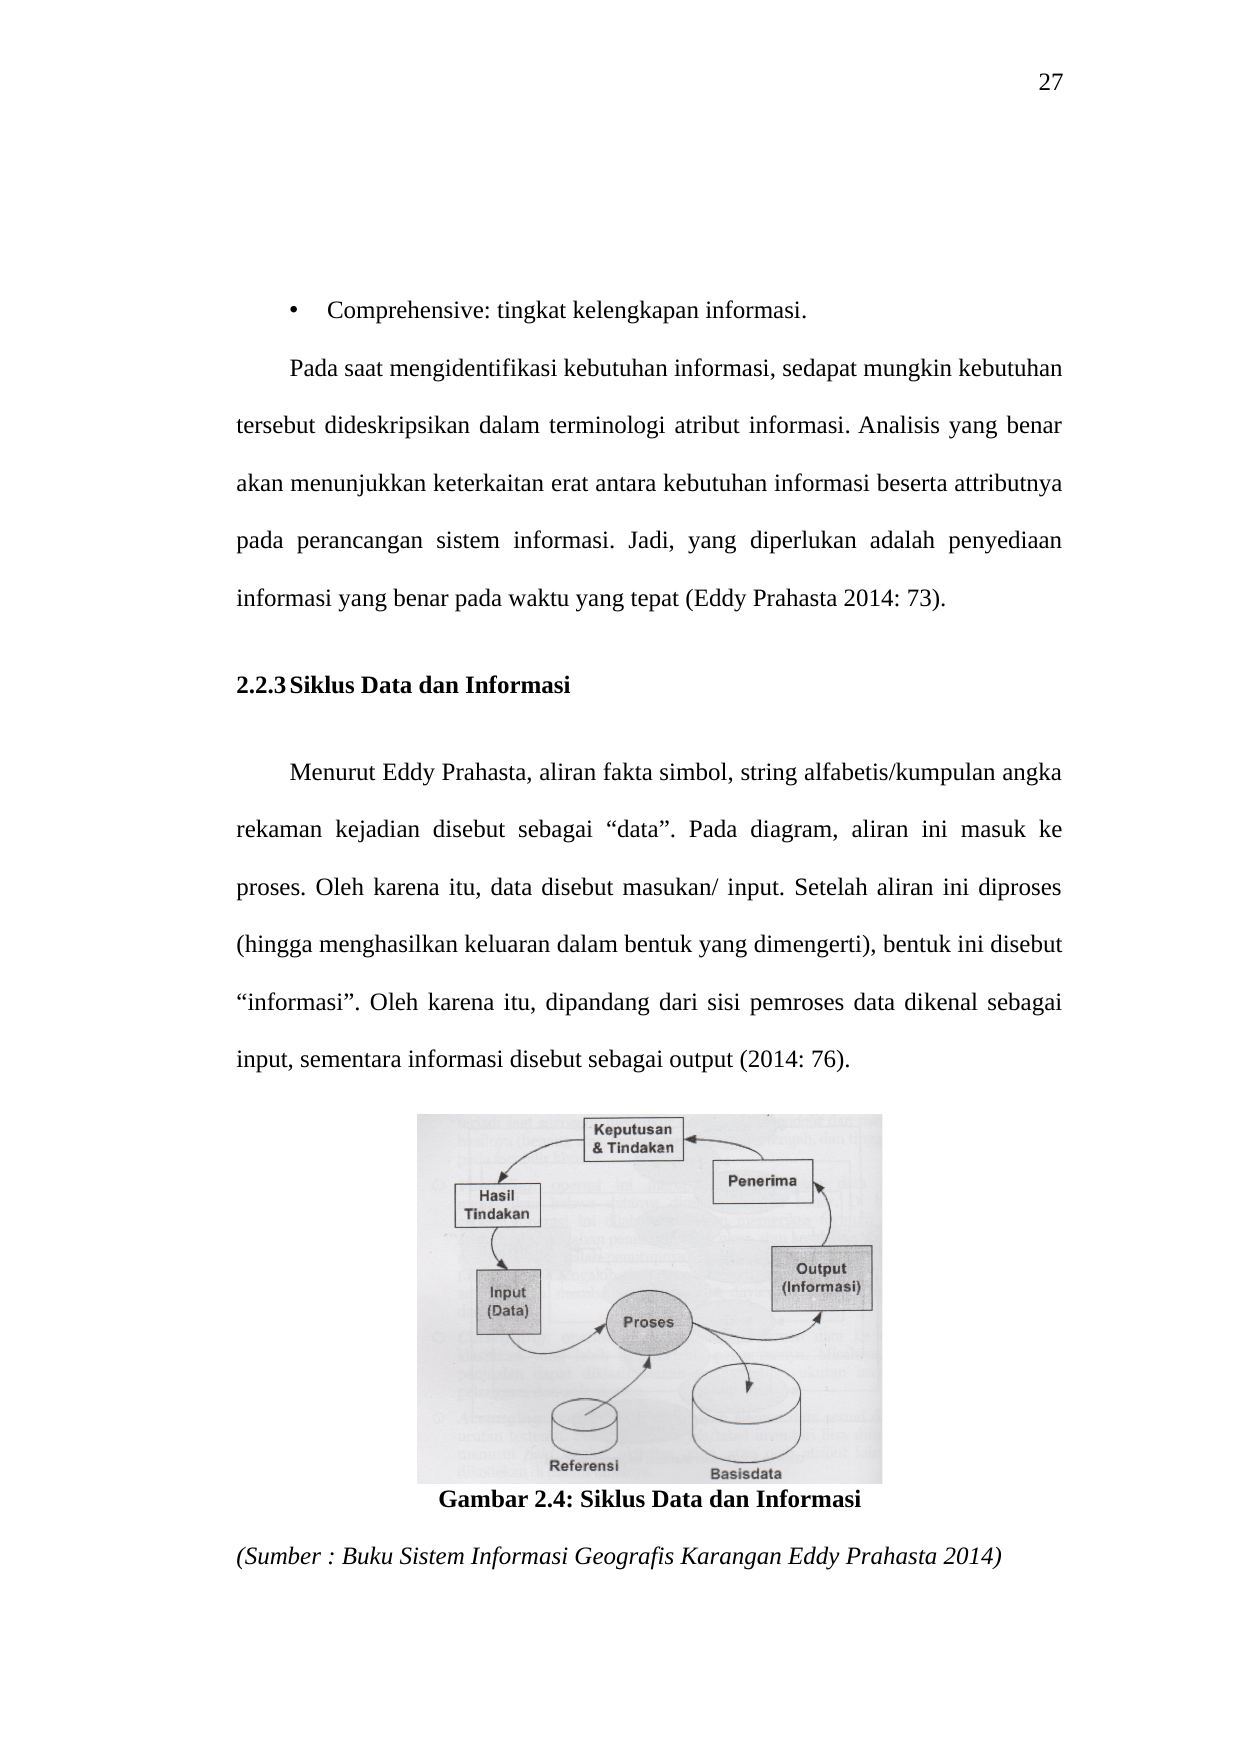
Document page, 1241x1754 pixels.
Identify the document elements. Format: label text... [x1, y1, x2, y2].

text Menurut Eddy Prahasta, aliran fakta simbol, string alfabetis/kumpulan angka rekaman kejadian disebut sebagai “data”. Pada diagram, aliran ini masuk ke proses. Oleh karena itu, data disebut masukan/ input. Setelah aliran ini diproses (hingga menghasilkan keluaran dalam bentuk yang dimengerti), bentuk ini disebut “informasi”. Oleh karena itu, dipandang dari sisi pemroses data dikenal sebagai input, sementara informasi disebut sebagai output (2014: 76). [236, 757, 1063, 1073]
subtitle 2.2.3 Siklus Data dan Informasi [236, 670, 1063, 698]
list Comprehensive: tingkat kelengkapan informasi. [289, 295, 1063, 324]
text Gambar 2.4: Siklus Data dan Informasi [417, 1484, 882, 1513]
text (Sumber : Buku Sistem Informasi Geografis Karangan Eddy Prahasta 2014) [236, 1102, 1063, 1570]
picture [417, 1114, 883, 1484]
text Pada saat mengidentifikasi kebutuhan informasi, sedapat mungkin kebutuhan tersebut dideskripsikan dalam terminologi atribut informasi. Analisis yang benar akan menunjukkan keterkaitan erat antara kebutuhan informasi beserta attributnya pada perancangan sistem informasi. Jadi, yang diperlukan adalah penyediaan informasi yang benar pada waktu yang tepat (Eddy Prahasta 2014: 73). [236, 353, 1063, 612]
